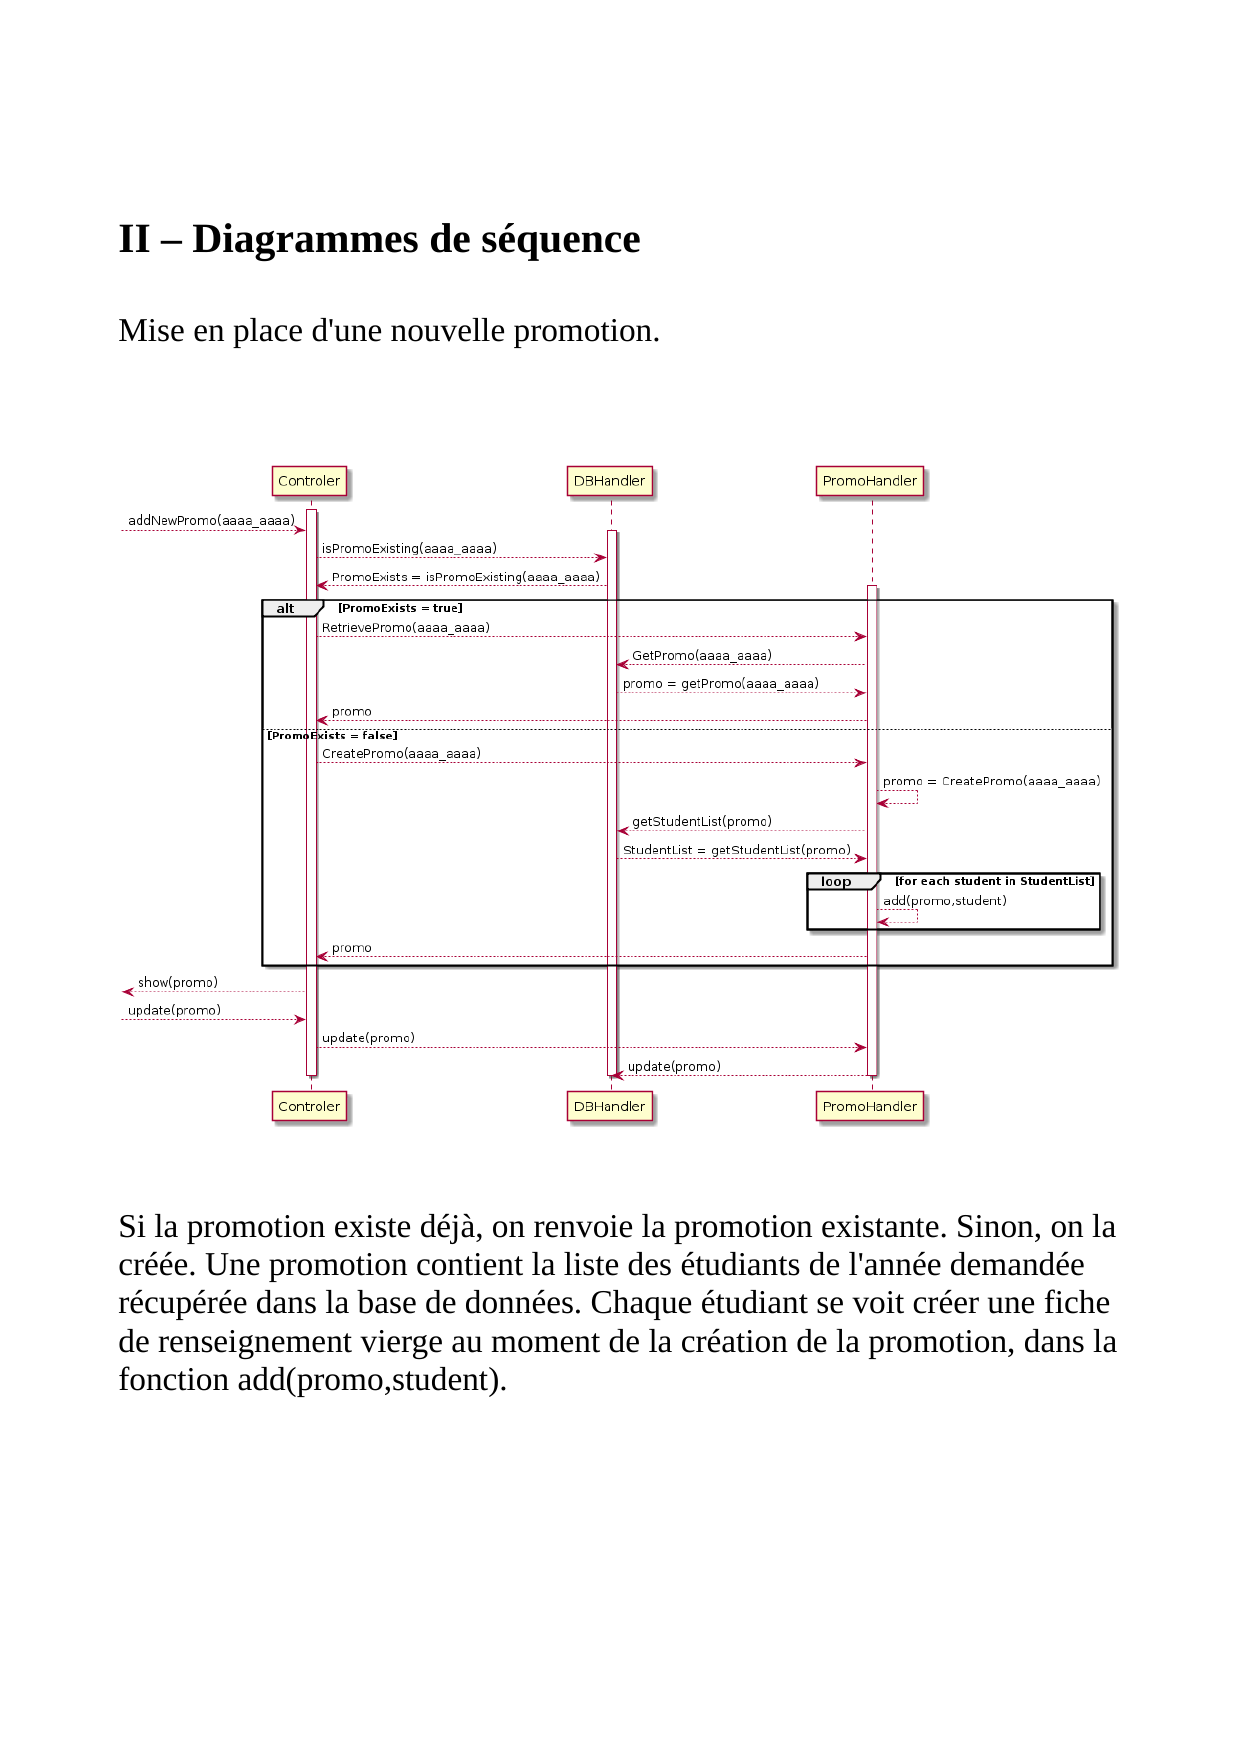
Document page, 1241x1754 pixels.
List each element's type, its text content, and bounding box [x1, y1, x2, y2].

text Si la promotion existe déjà, on renvoie la promotion existante. Sinon, on la créée. Une promotion contient la liste des étudiants de l'année demandée récupérée dans la base de données. Chaque étudiant se voit créer une fiche de renseignement vierge au moment de la création de la promotion, dans la fonction add(promo,student). [118, 1206, 1122, 1397]
text Mise en place d'une nouvelle promotion. [118, 310, 1122, 348]
text II – Diagrammes de séquence [118, 214, 1122, 262]
picture [118, 463, 1122, 1130]
